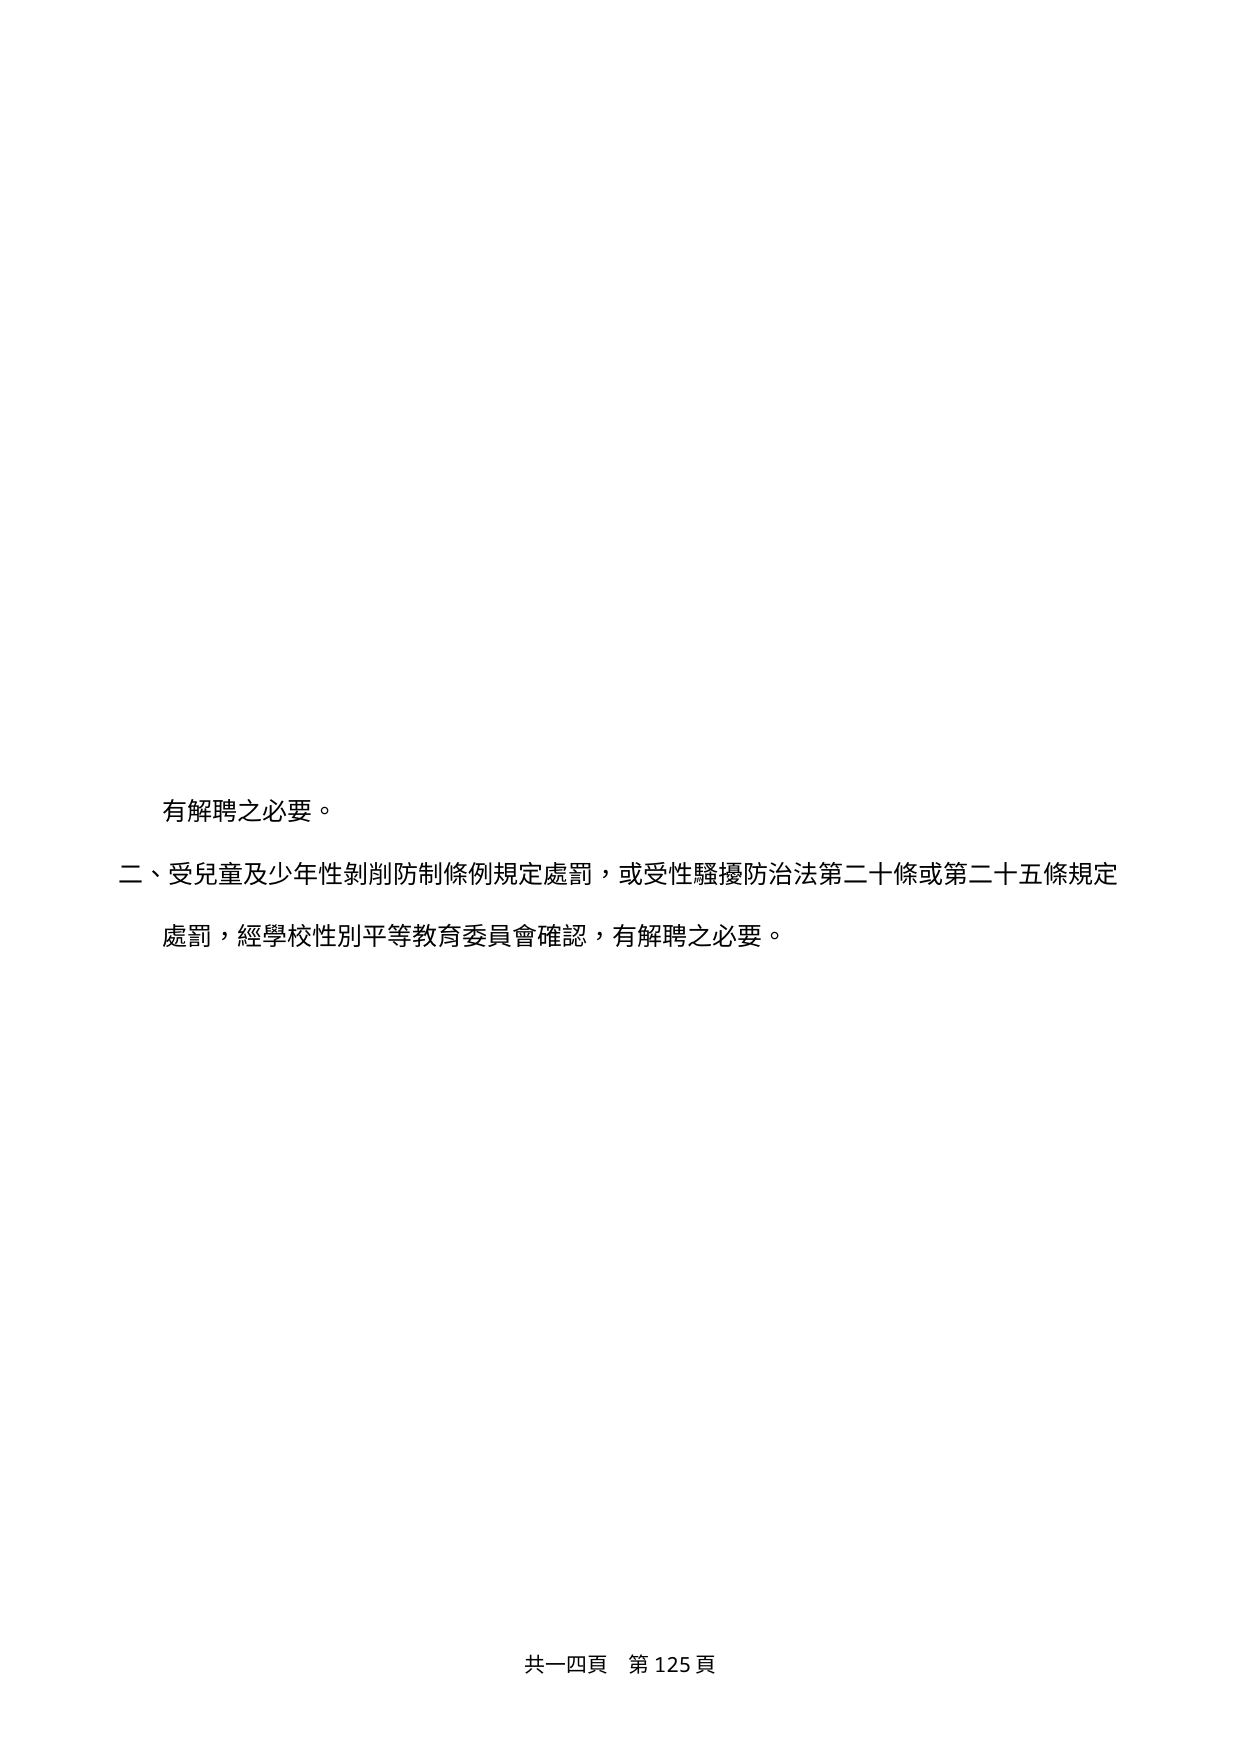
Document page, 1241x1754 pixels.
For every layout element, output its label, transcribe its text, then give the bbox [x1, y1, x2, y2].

text 有解聘之必要。 [118, 768, 1122, 831]
text 二、受兒童及少年性剝削防制條例規定處罰，或受性騷擾防治法第二十條或第二十五條規定處罰，經學校性別平等教育委員會確認，有解聘之必要。 [118, 831, 1122, 956]
